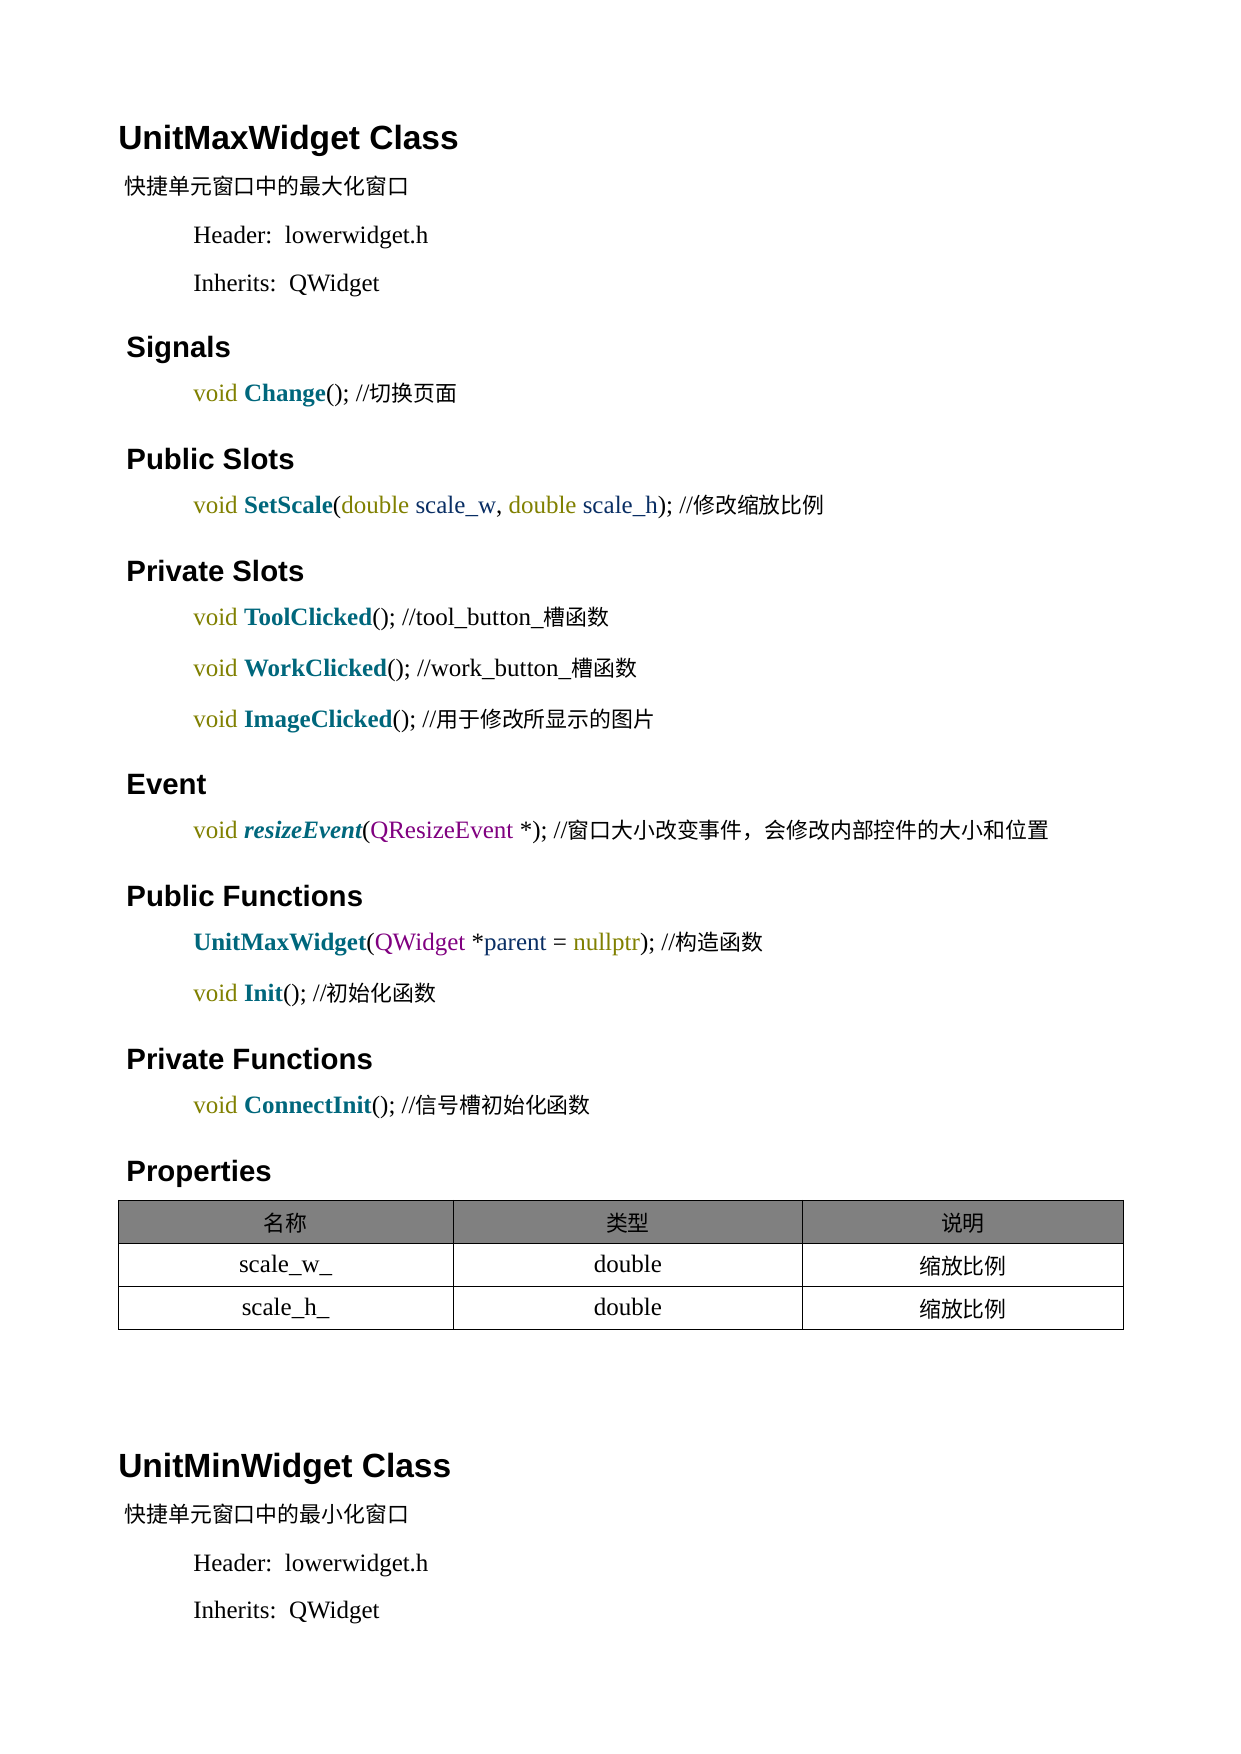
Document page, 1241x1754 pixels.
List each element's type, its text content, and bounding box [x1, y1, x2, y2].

text Header: lowerwidget.h [118, 1548, 1122, 1576]
text 快捷单元窗口中的最小化窗口 [118, 1497, 1122, 1528]
table_cell 缩放比例 [803, 1244, 1123, 1286]
text Inherits: QWidget [118, 268, 1122, 297]
subtitle Public Slots [118, 442, 1122, 476]
subtitle Event [118, 767, 1122, 801]
table_header 说明 [803, 1201, 1123, 1243]
text void ConnectInit(); //信号槽初始化函数 [118, 1088, 1122, 1119]
table_header 名称 [119, 1201, 453, 1243]
table_cell double [454, 1244, 802, 1286]
text void resizeEvent(QResizeEvent *); //窗口大小改变事件，会修改内部控件的大小和位置 [118, 813, 1122, 845]
subtitle Private Slots [118, 553, 1122, 587]
table_cell 缩放比例 [803, 1287, 1123, 1329]
table_cell scale_h_ [119, 1287, 453, 1329]
text void SetScale(double scale_w, double scale_h); //修改缩放比例 [118, 488, 1122, 520]
subtitle Public Functions [118, 879, 1122, 913]
subtitle UnitMaxWidget Class [118, 118, 1122, 157]
text Inherits: QWidget [118, 1595, 1122, 1624]
text void ToolClicked(); //tool_button_槽函数 [118, 600, 1122, 631]
text UnitMaxWidget(QWidget *parent = nullptr); //构造函数 [118, 925, 1122, 957]
text void Change(); //切换页面 [118, 376, 1122, 408]
subtitle Signals [118, 330, 1122, 364]
text void WorkClicked(); //work_button_槽函数 [118, 651, 1122, 682]
table_cell scale_w_ [119, 1244, 453, 1286]
text Header: lowerwidget.h [118, 220, 1122, 249]
text void Init(); //初始化函数 [118, 976, 1122, 1008]
table_header 类型 [454, 1201, 802, 1243]
table_cell double [454, 1287, 802, 1329]
text void ImageClicked(); //用于修改所显示的图片 [118, 702, 1122, 733]
subtitle UnitMinWidget Class [118, 1446, 1122, 1484]
subtitle Properties [118, 1153, 1122, 1187]
text 快捷单元窗口中的最大化窗口 [118, 169, 1122, 201]
subtitle Private Functions [118, 1042, 1122, 1075]
